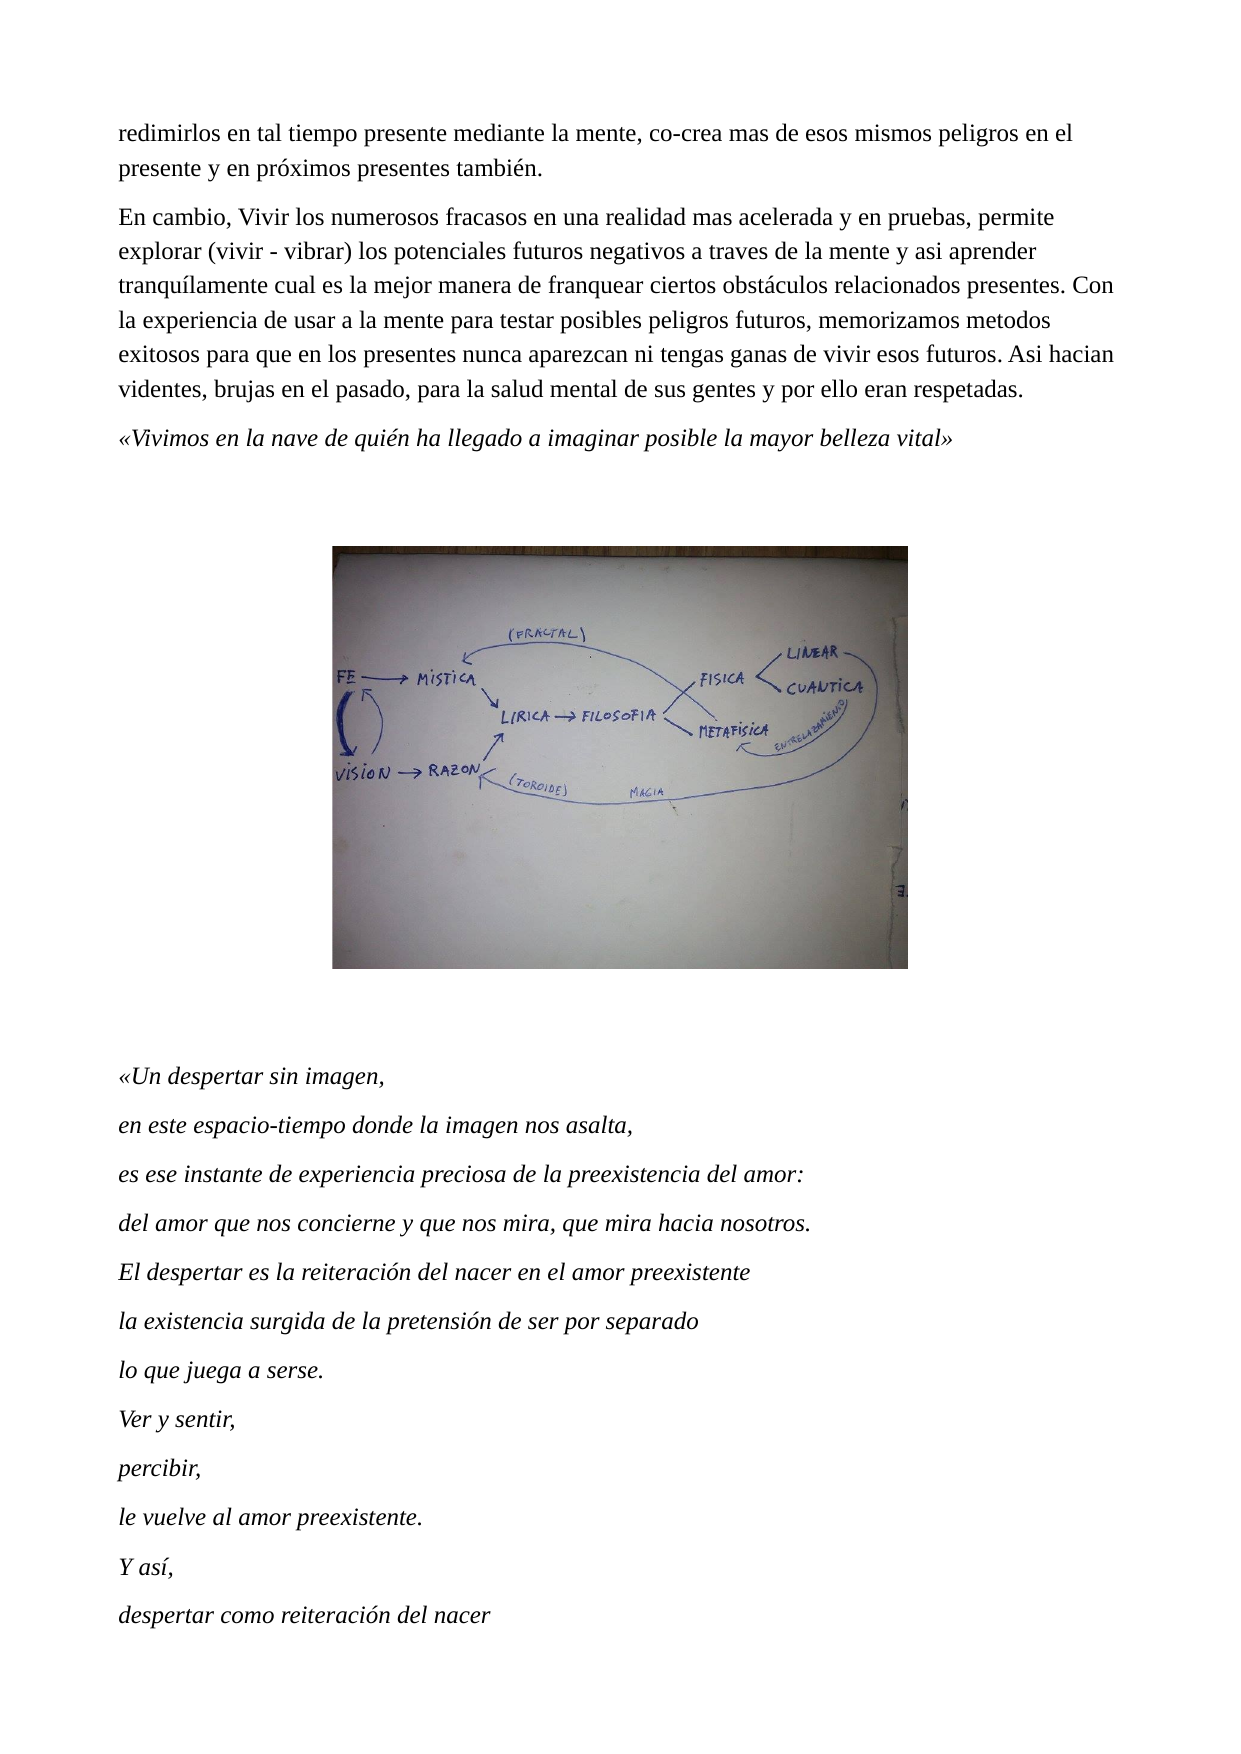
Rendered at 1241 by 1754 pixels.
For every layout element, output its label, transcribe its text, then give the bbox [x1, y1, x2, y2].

text redimirlos en tal tiempo presente mediante la mente, co-crea mas de esos mismos peligros en el presente y en próximos presentes también. [118, 118, 1122, 181]
text Y así, [118, 1552, 1122, 1580]
text «Vivimos en la nave de quién ha llegado a imaginar posible la mayor belleza vital» [118, 423, 1122, 452]
text despertar como reiteración del nacer [118, 1601, 1122, 1629]
text El despertar es la reiteración del nacer en el amor preexistente [118, 1257, 1122, 1286]
text lo que juega a serse. [118, 1355, 1122, 1384]
picture [332, 546, 908, 969]
text «Un despertar sin imagen, [118, 1061, 1122, 1090]
text percibir, [118, 1453, 1122, 1482]
text le vuelve al amor preexistente. [118, 1502, 1122, 1531]
text en este espacio-tiempo donde la imagen nos asalta, [118, 1110, 1122, 1139]
text del amor que nos concierne y que nos mira, que mira hacia nosotros. [118, 1208, 1122, 1237]
text la existencia surgida de la pretensión de ser por separado [118, 1306, 1122, 1335]
text En cambio, Vivir los numerosos fracasos en una realidad mas acelerada y en pruebas, permite explorar (vivir - vibrar) los potenciales futuros negativos a traves de la mente y asi aprender tranquílamente cual es la mejor manera de franquear ciertos obstáculos relacionados presentes. Con la experiencia de usar a la mente para testar posibles peligros futuros, memorizamos metodos exitosos para que en los presentes nunca aparezcan ni tengas ganas de vivir esos futuros. Asi hacian videntes, brujas en el pasado, para la salud mental de sus gentes y por ello eran respetadas. [118, 202, 1122, 403]
text Ver y sentir, [118, 1404, 1122, 1433]
text es ese instante de experiencia preciosa de la preexistencia del amor: [118, 1159, 1122, 1188]
